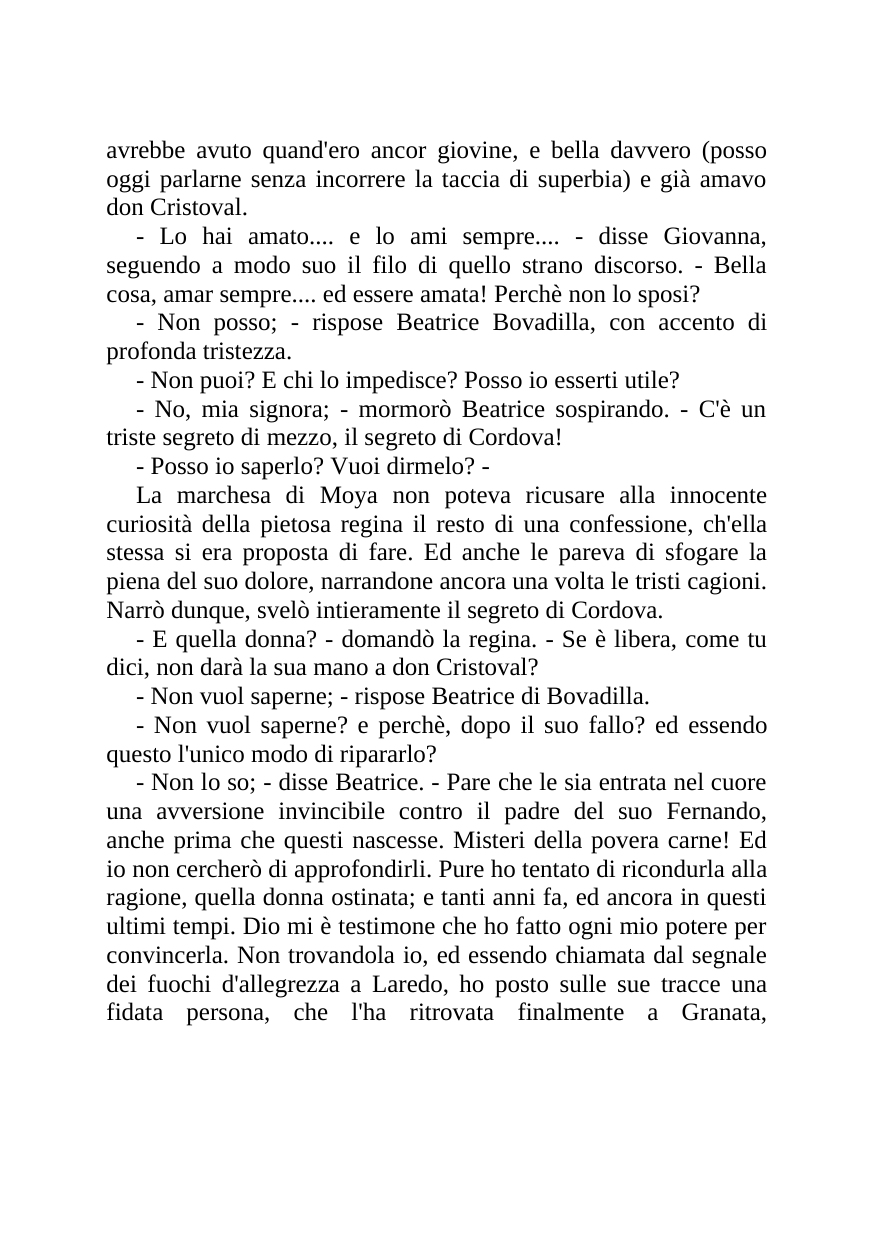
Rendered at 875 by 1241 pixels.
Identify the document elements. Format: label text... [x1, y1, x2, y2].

text avrebbe avuto quand'ero ancor giovine, e bella davvero (posso oggi parlarne senza incorrere la taccia di superbia) e già amavo don Cristoval. [106, 135, 768, 221]
text - Posso io saperlo? Vuoi dirmelo? - [106, 451, 768, 480]
text La marchesa di Moya non poteva ricusare alla innocente curiosità della pietosa regina il resto di una confessione, ch'ella stessa si era proposta di fare. Ed anche le pareva di sfogare la piena del suo dolore, narrandone ancora una volta le tristi cagioni. Narrò dunque, svelò intieramente il segreto di Cordova. [106, 480, 768, 624]
text - Non vuol saperne? e perchè, dopo il suo fallo? ed essendo questo l'unico modo di ripararlo? [106, 710, 768, 767]
text - Non vuol saperne; - rispose Beatrice di Bovadilla. [106, 681, 768, 710]
text - Lo hai amato.... e lo ami sempre.... - disse Giovanna, seguendo a modo suo il filo di quello strano discorso. - Bella cosa, amar sempre.... ed essere amata! Perchè non lo sposi? [106, 221, 768, 307]
text - E quella donna? - domandò la regina. - Se è libera, come tu dici, non darà la sua mano a don Cristoval? [106, 624, 768, 681]
text - No, mia signora; - mormorò Beatrice sospirando. - C'è un triste segreto di mezzo, il segreto di Cordova! [106, 394, 768, 451]
text - Non puoi? E chi lo impedisce? Posso io esserti utile? [106, 365, 768, 394]
text - Non posso; - rispose Beatrice Bovadilla, con accento di profonda tristezza. [106, 307, 768, 365]
text - Non lo so; - disse Beatrice. - Pare che le sia entrata nel cuore una avversione invincibile contro il padre del suo Fernando, anche prima che questi nascesse. Misteri della povera carne! Ed io non cercherò di approfondirli. Pure ho tentato di ricondurla alla ragione, quella donna ostinata; e tanti anni fa, ed ancora in questi ultimi tempi. Dio mi è testimone che ho fatto ogni mio potere per convincerla. Non trovandola io, ed essendo chiamata dal segnale dei fuochi d'allegrezza a Laredo, ho posto sulle sue tracce una fidata persona, che l'ha ritrovata finalmente a Granata, [106, 767, 768, 1026]
